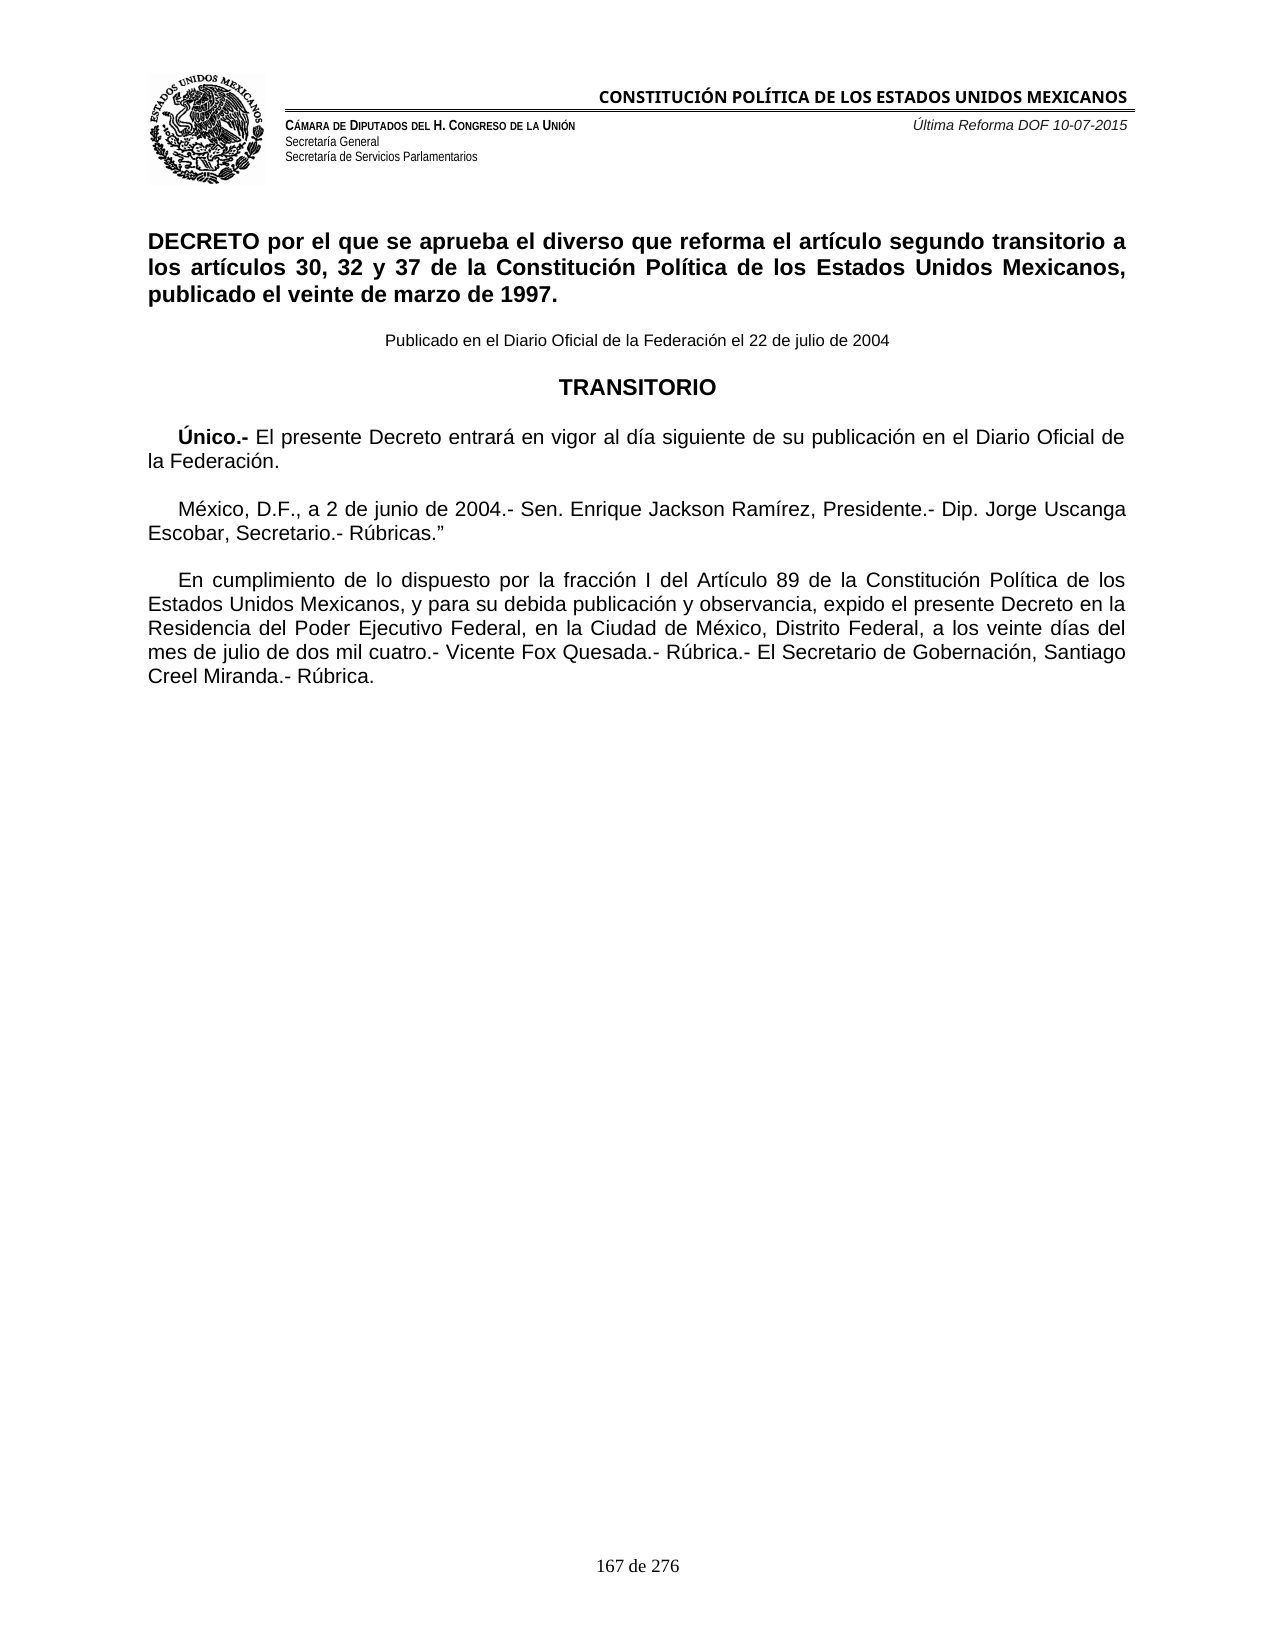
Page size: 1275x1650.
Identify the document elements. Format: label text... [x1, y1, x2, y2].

text En cumplimiento de lo dispuesto por la fracción I del Artículo 89 de la Constitución Política de los Estados Unidos Mexicanos, y para su debida publicación y observancia, expido el presente Decreto en la Residencia del Poder Ejecutivo Federal, en la Ciudad de México, Distrito Federal, a los veinte días del mes de julio de dos mil cuatro.- Vicente Fox Quesada.- Rúbrica.- El Secretario de Gobernación, Santiago Creel Miranda.- Rúbrica. [148, 568, 1127, 688]
text México, D.F., a 2 de junio de 2004.- Sen. Enrique Jackson Ramírez, Presidente.- Dip. Jorge Uscanga Escobar, Secretario.- Rúbricas.” [148, 496, 1127, 544]
text TRANSITORIO [148, 374, 1127, 401]
text Publicado en el Diario Oficial de la Federación el 22 de julio de 2004 [148, 331, 1127, 350]
text DECRETO por el que se aprueba el diverso que reforma el artículo segundo transitorio a los artículos 30, 32 y 37 de la Constitución Política de los Estados Unidos Mexicanos, publicado el veinte de marzo de 1997. [148, 228, 1127, 307]
text Único.- El presente Decreto entrará en vigor al día siguiente de su publicación en el Diario Oficial de la Federación. [148, 424, 1127, 472]
